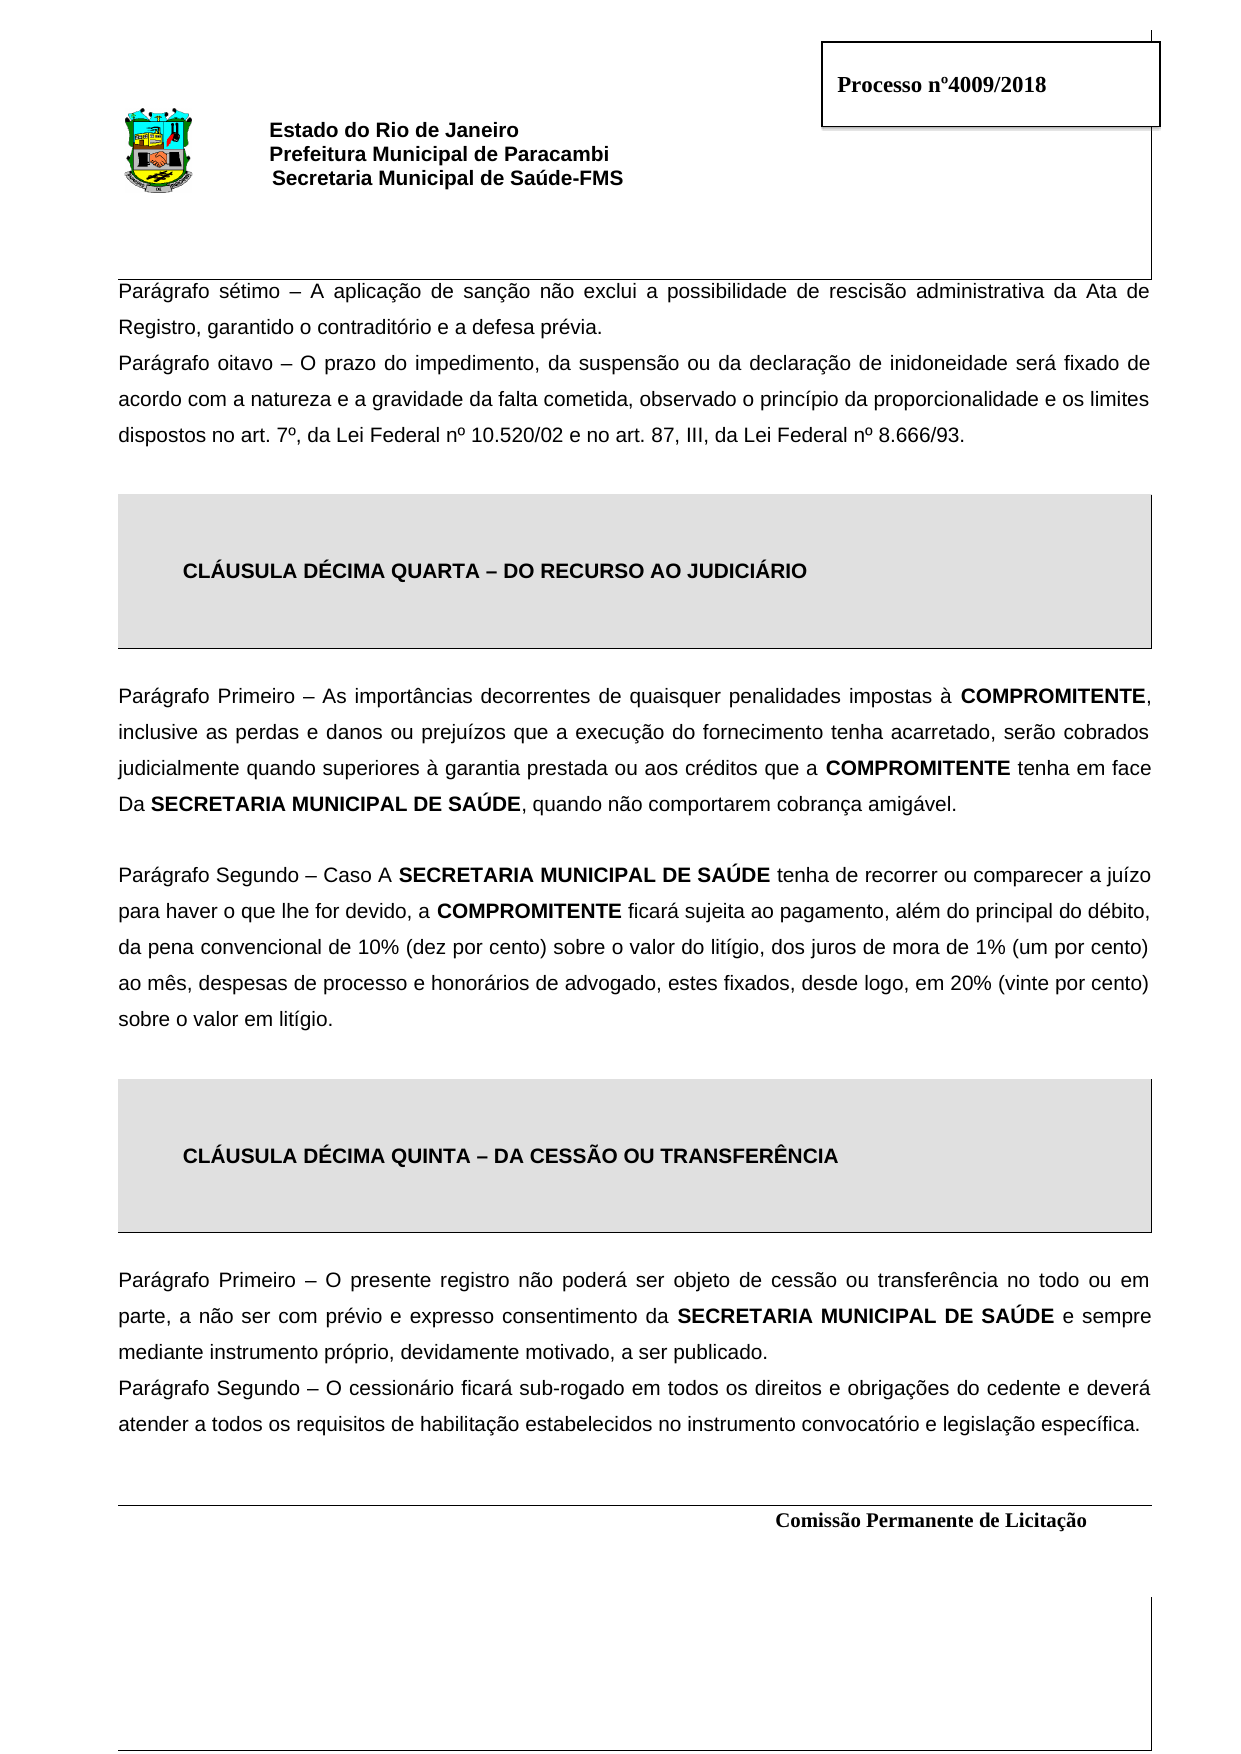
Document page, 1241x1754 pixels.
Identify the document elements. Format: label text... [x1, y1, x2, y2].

text Parágrafo Segundo – Caso A SECRETARIA MUNICIPAL DE SAÚDE tenha de recorrer ou comparecer a juízo para haver o que lhe for devido, a COMPROMITENTE ficará sujeita ao pagamento, além do principal do débito, da pena convencional de 10% (dez por cento) sobre o valor do litígio, dos juros de mora de 1% (um por cento) ao mês, despesas de processo e honorários de advogado, estes fixados, desde logo, em 20% (vinte por cento) sobre o valor em litígio. [118, 863, 1152, 1031]
text Parágrafo sétimo – A aplicação de sanção não exclui a possibilidade de rescisão administrativa da Ata de Registro, garantido o contraditório e a defesa prévia. [118, 279, 1152, 339]
text Parágrafo Primeiro – As importâncias decorrentes de quaisquer penalidades impostas à COMPROMITENTE, inclusive as perdas e danos ou prejuízos que a execução do fornecimento tenha acarretado, serão cobrados judicialmente quando superiores à garantia prestada ou aos créditos que a COMPROMITENTE tenha em face Da SECRETARIA MUNICIPAL DE SAÚDE, quando não comportarem cobrança amigável. [118, 684, 1152, 815]
text CLÁUSULA DÉCIMA QUARTA – DO RECURSO AO JUDICIÁRIO [118, 494, 1152, 648]
text Parágrafo Segundo – O cessionário ficará sub-rogado em todos os direitos e obrigações do cedente e deverá atender a todos os requisitos de habilitação estabelecidos no instrumento convocatório e legislação específica. [118, 1376, 1152, 1436]
text CLÁUSULA DÉCIMA QUINTA – DA CESSÃO OU TRANSFERÊNCIA [118, 1079, 1151, 1232]
text Parágrafo oitavo – O prazo do impedimento, da suspensão ou da declaração de inidoneidade será fixado de acordo com a natureza e a gravidade da falta cometida, observado o princípio da proporcionalidade e os limites dispostos no art. 7º, da Lei Federal nº 10.520/02 e no art. 87, III, da Lei Federal nº 8.666/93. [118, 351, 1152, 447]
text Parágrafo Primeiro – O presente registro não poderá ser objeto de cessão ou transferência no todo ou em parte, a não ser com prévio e expresso consentimento da SECRETARIA MUNICIPAL DE SAÚDE e sempre mediante instrumento próprio, devidamente motivado, a ser publicado. [118, 1268, 1152, 1364]
